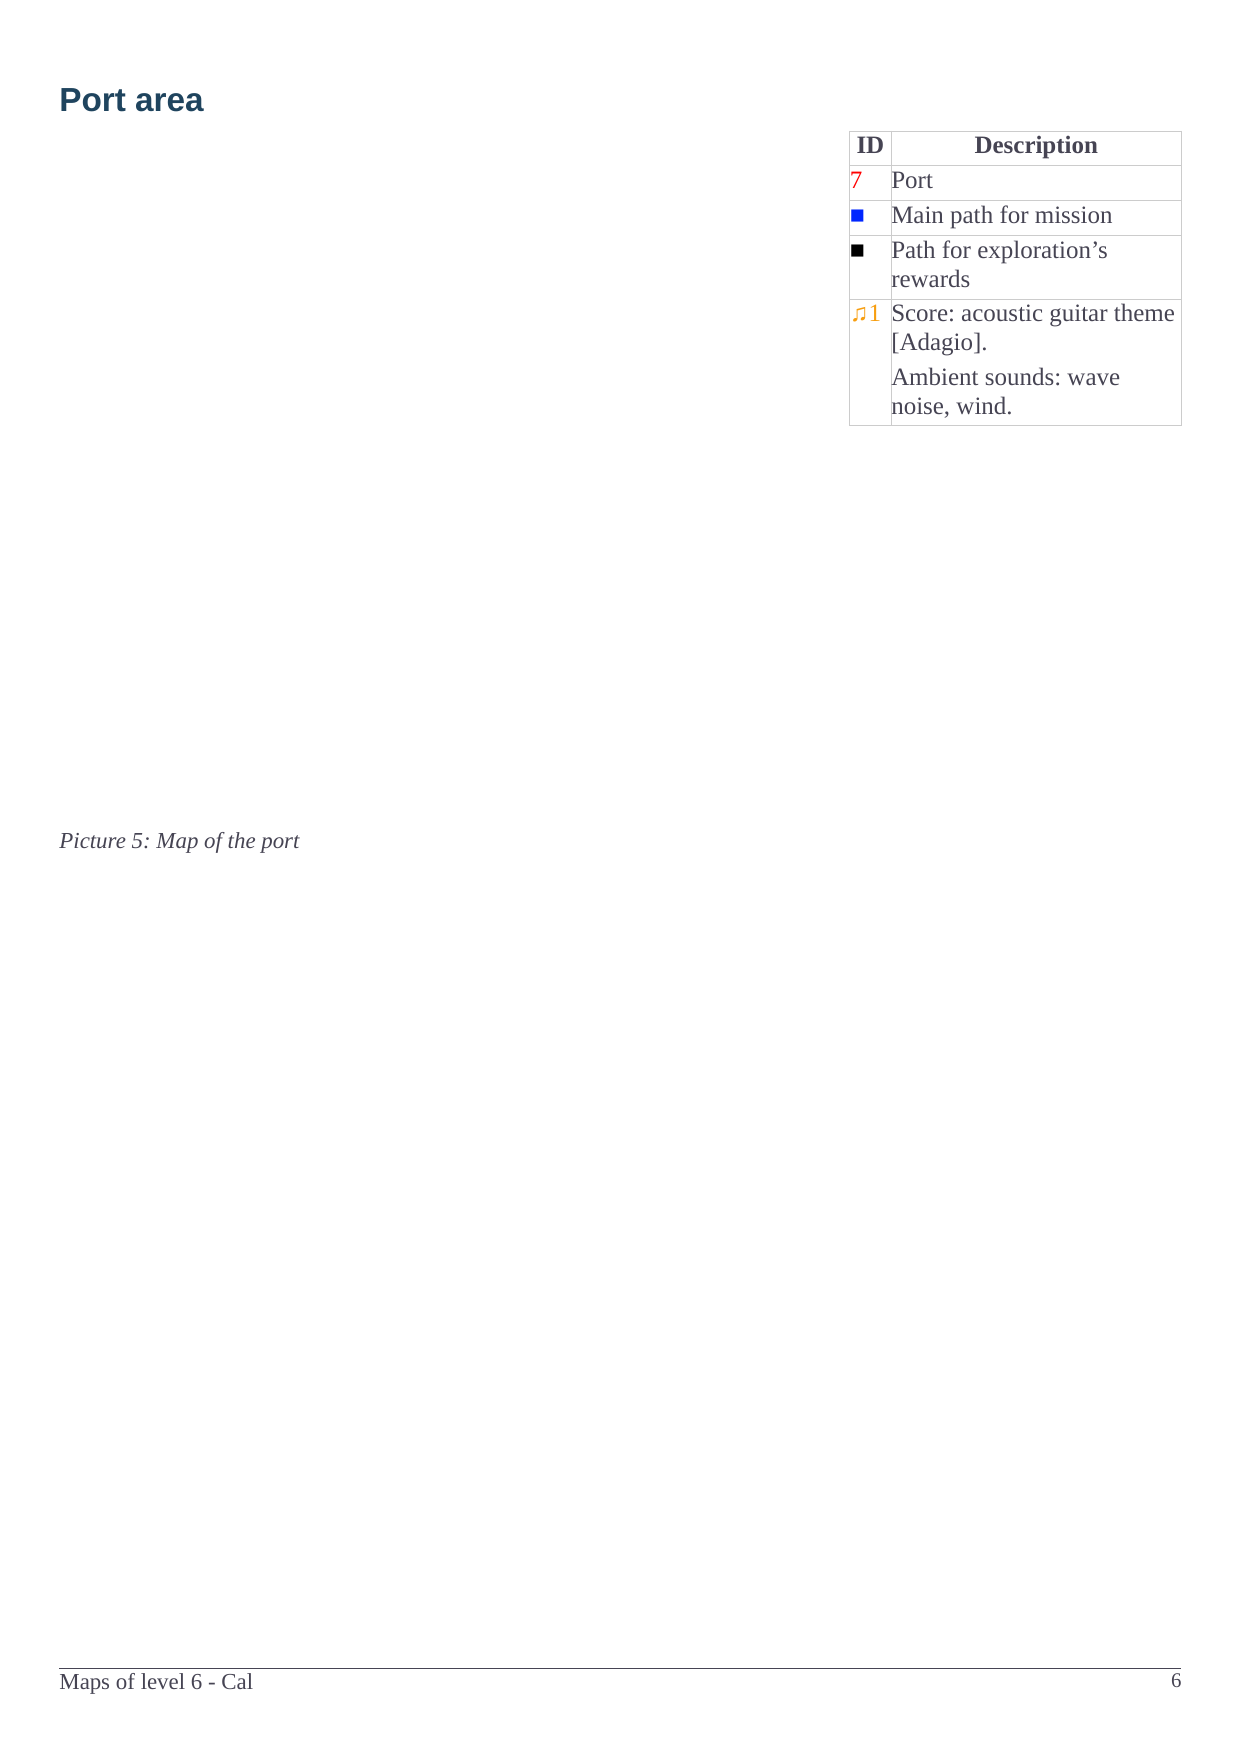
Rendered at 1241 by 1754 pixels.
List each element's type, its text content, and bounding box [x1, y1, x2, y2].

table_cell Score: acoustic guitar theme [Adagio]. Ambient sounds: wave noise, wind. [892, 300, 1181, 425]
table_header ID [850, 132, 891, 165]
table_cell Main path for mission [892, 201, 1181, 235]
table_cell ■ [850, 201, 891, 235]
table_header [850, 426, 1181, 891]
table_header [59, 131, 849, 891]
table_header [64, 834, 70, 841]
table_cell 7 [850, 166, 891, 200]
table_cell ♫1 [850, 300, 891, 425]
table_header Description [892, 132, 1181, 165]
table_cell Path for exploration’s rewards [892, 236, 1181, 298]
table_cell Port [892, 166, 1181, 200]
subtitle Port area [59, 80, 1181, 118]
table_cell ■ [850, 236, 891, 298]
